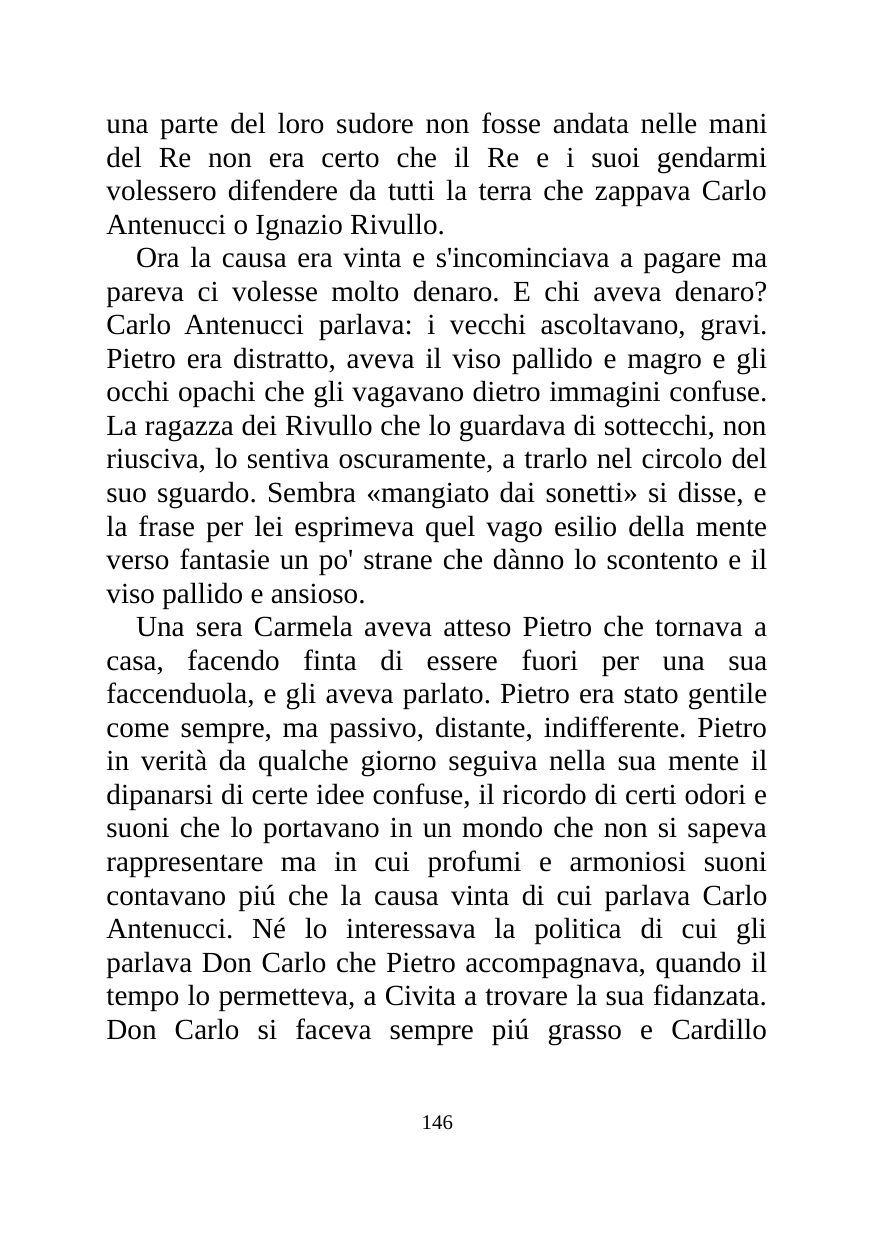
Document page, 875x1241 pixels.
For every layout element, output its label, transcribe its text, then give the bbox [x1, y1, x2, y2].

text una parte del loro sudore non fosse andata nelle mani del Re non era certo che il Re e i suoi gendarmi volessero difendere da tutti la terra che zappava Carlo Antenucci o Ignazio Rivullo. [106, 106, 768, 240]
text Una sera Carmela aveva atteso Pietro che tornava a casa, facendo finta di essere fuori per una sua faccenduola, e gli aveva parlato. Pietro era stato gentile come sempre, ma passivo, distante, indifferente. Pietro in verità da qualche giorno seguiva nella sua mente il dipanarsi di certe idee confuse, il ricordo di certi odori e suoni che lo portavano in un mondo che non si sapeva rappresentare ma in cui profumi e armoniosi suoni contavano piú che la causa vinta di cui parlava Carlo Antenucci. Né lo interessava la politica di cui gli parlava Don Carlo che Pietro accompagnava, quando il tempo lo permetteva, a Civita a trovare la sua fidanzata. Don Carlo si faceva sempre piú grasso e Cardillo [106, 609, 768, 1045]
text Ora la causa era vinta e s'incominciava a pagare ma pareva ci volesse molto denaro. E chi aveva denaro? Carlo Antenucci parlava: i vecchi ascoltavano, gravi. Pietro era distratto, aveva il viso pallido e magro e gli occhi opachi che gli vagavano dietro immagini confuse. La ragazza dei Rivullo che lo guardava di sottecchi, non riusciva, lo sentiva oscuramente, a trarlo nel circolo del suo sguardo. Sembra «mangiato dai sonetti» si disse, e la frase per lei esprimeva quel vago esilio della mente verso fantasie un po' strane che dànno lo scontento e il viso pallido e ansioso. [106, 240, 768, 609]
